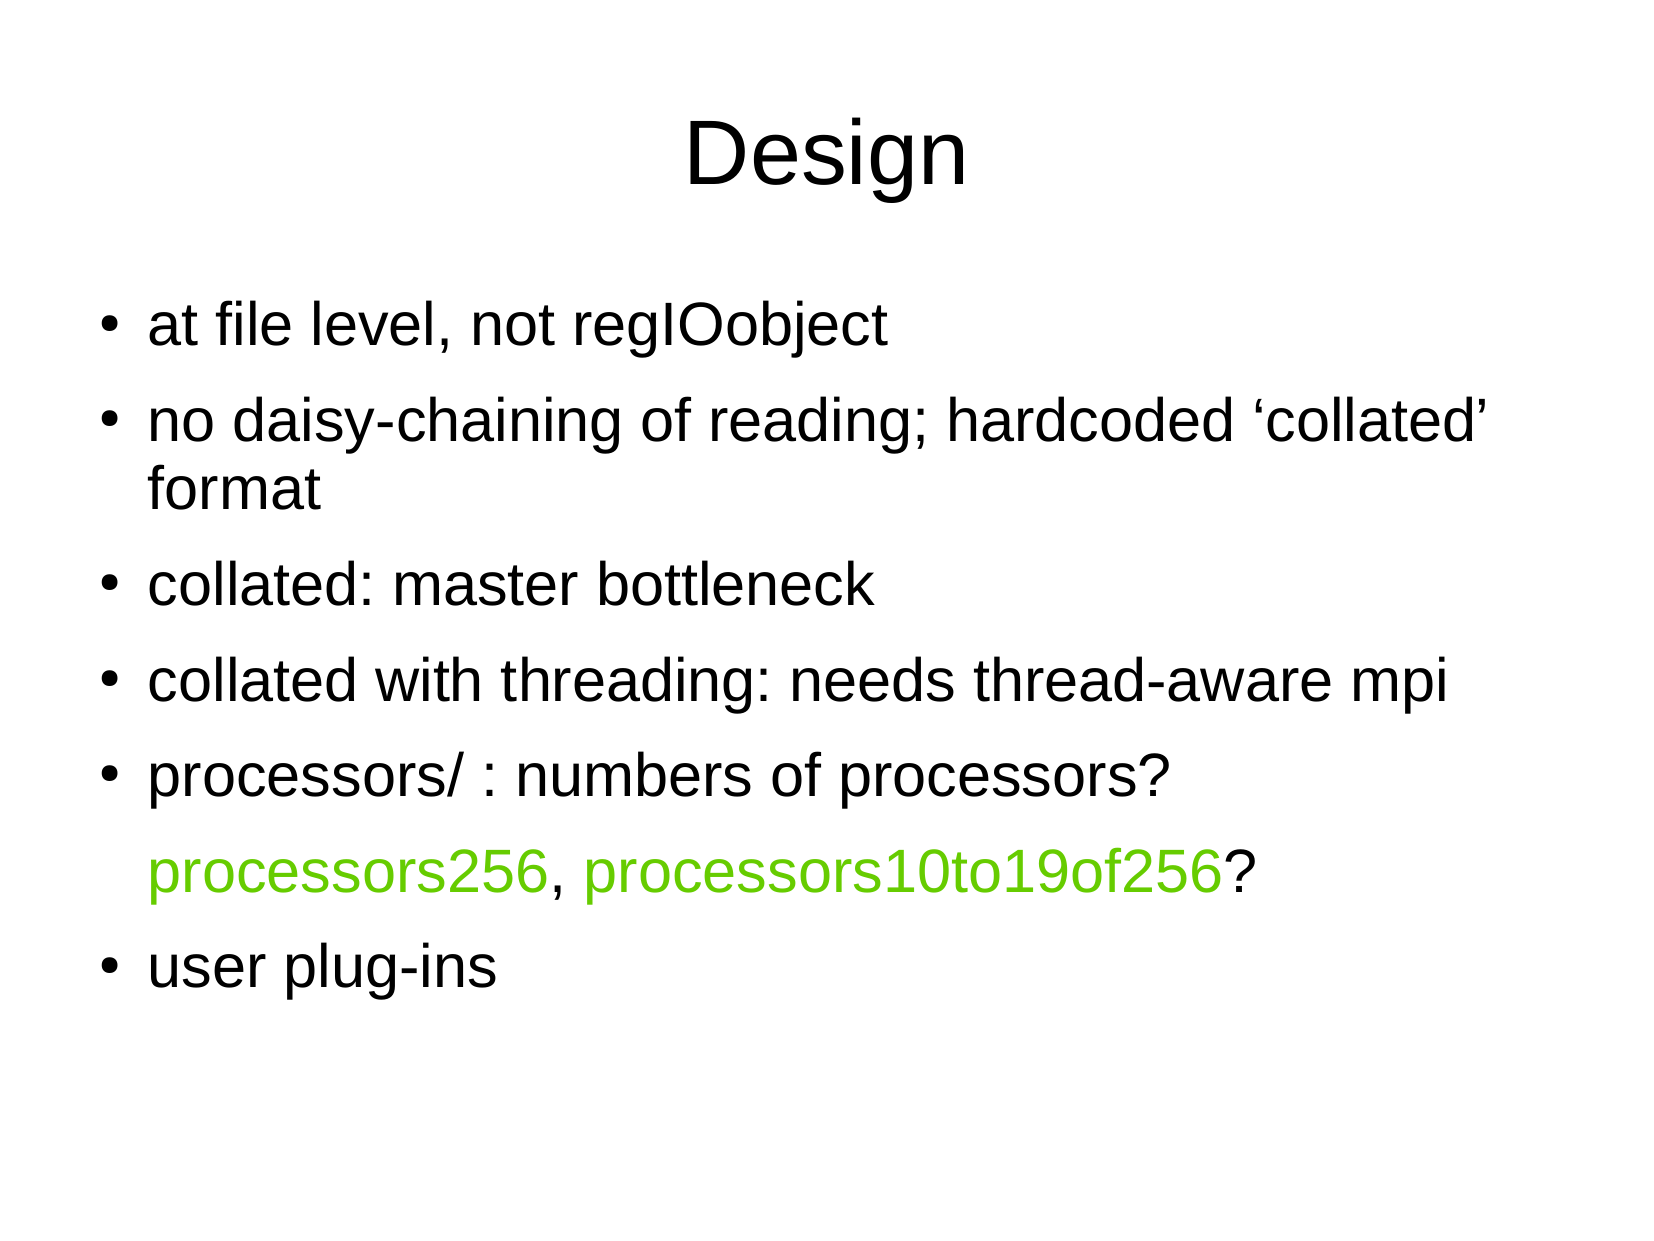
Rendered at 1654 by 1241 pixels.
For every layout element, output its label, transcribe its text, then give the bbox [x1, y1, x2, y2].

title Design [82, 49, 1571, 257]
list at file level, not regIOobject no daisy-chaining of reading; hardcoded ‘collated’ format collated: master bottleneck collated with threading: needs thread-aware mpi processors/ : numbers of processors? processors256, processors10to19of256? user plug-ins [82, 290, 1571, 1010]
